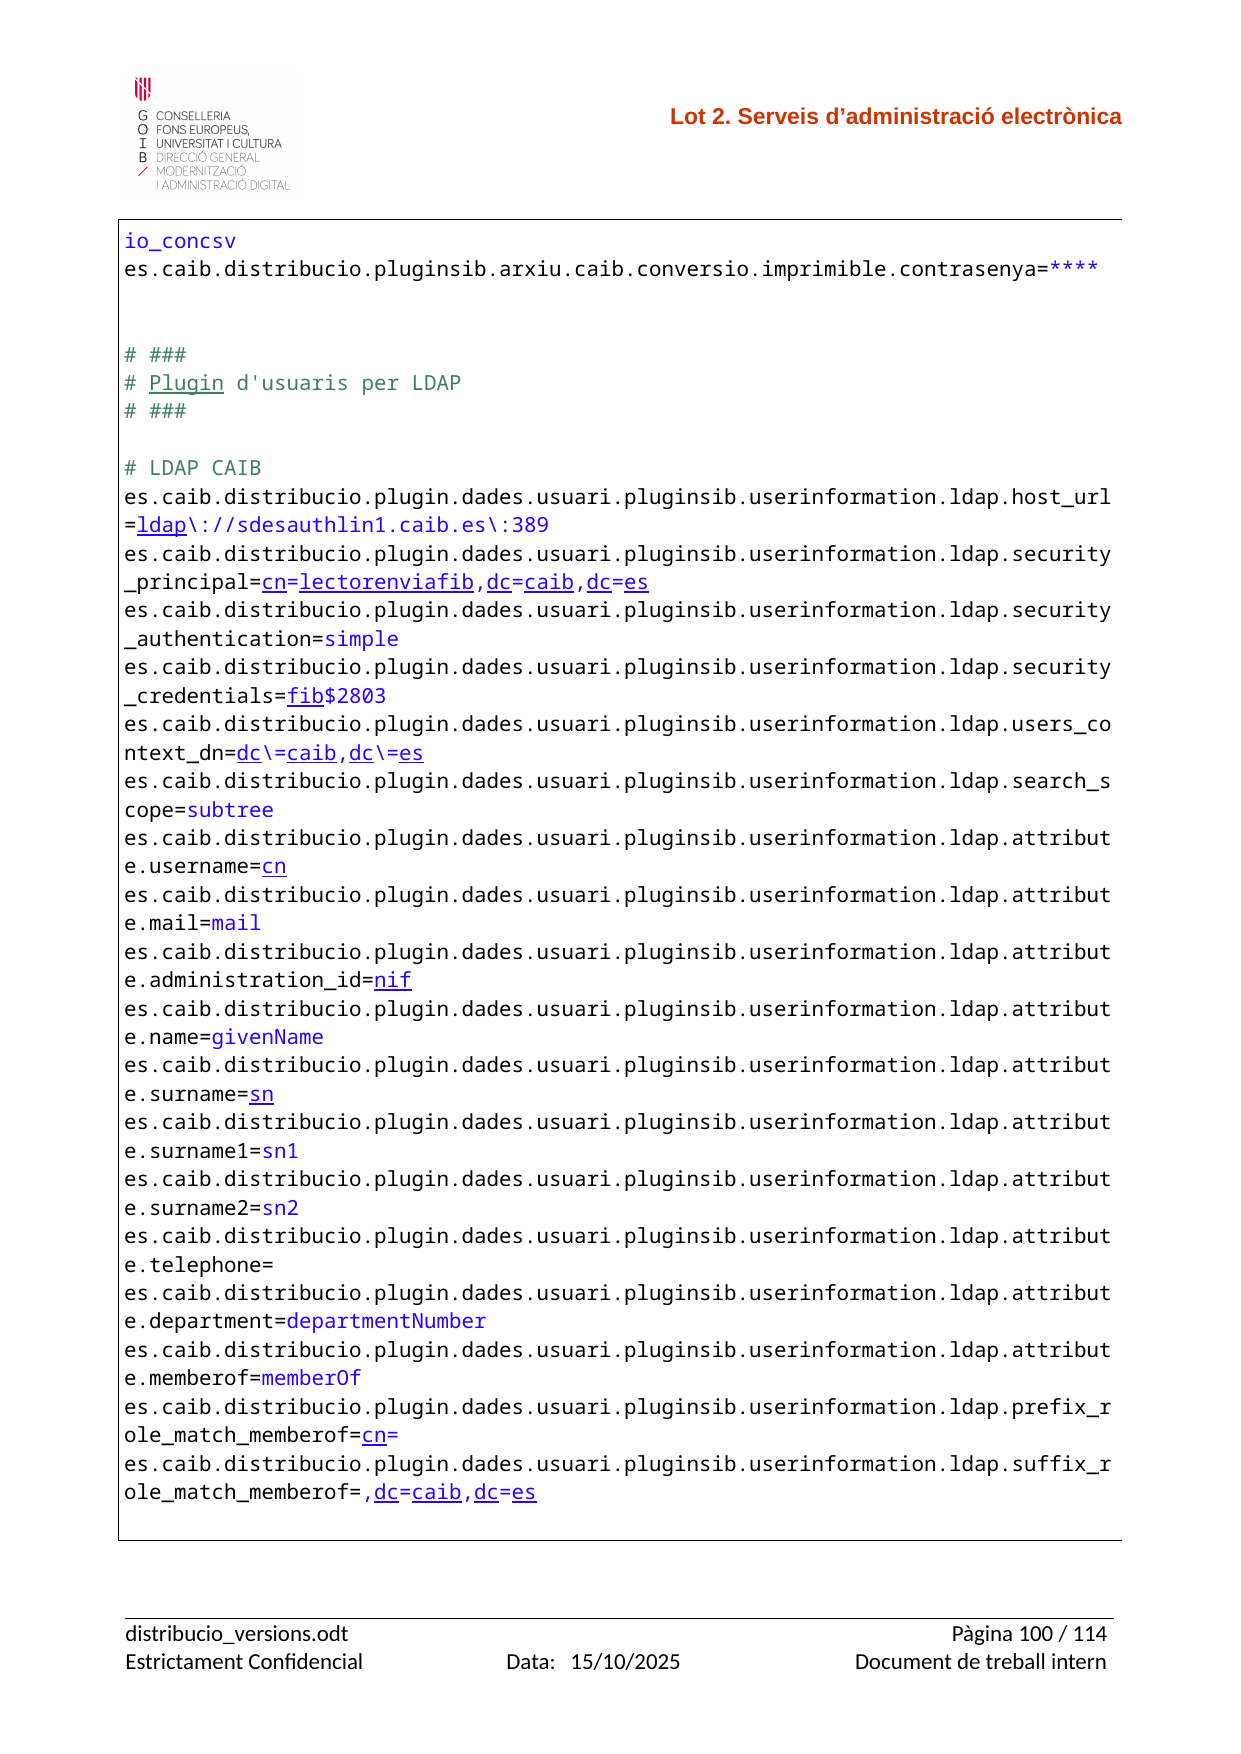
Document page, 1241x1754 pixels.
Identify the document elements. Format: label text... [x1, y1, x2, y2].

picture [126, 70, 299, 197]
table_header io_concsv es.caib.distribucio.pluginsib.arxiu.caib.conversio.imprimible.contrasenya=**** # ### # Plugin d'usuaris per LDAP # ### # LDAP CAIB es.caib.distribucio.plugin.dades.usuari.pluginsib.userinformation.ldap.host_url=ldap\://sdesauthlin1.caib.es\:389 es.caib.distribucio.plugin.dades.usuari.pluginsib.userinformation.ldap.security_principal=cn=lectorenviafib,dc=caib,dc=es es.caib.distribucio.plugin.dades.usuari.pluginsib.userinformation.ldap.security_authentication=simple es.caib.distribucio.plugin.dades.usuari.pluginsib.userinformation.ldap.security_credentials=fib$2803 es.caib.distribucio.plugin.dades.usuari.pluginsib.userinformation.ldap.users_context_dn=dc\=caib,dc\=es es.caib.distribucio.plugin.dades.usuari.pluginsib.userinformation.ldap.search_scope=subtree es.caib.distribucio.plugin.dades.usuari.pluginsib.userinformation.ldap.attribute.username=cn es.caib.distribucio.plugin.dades.usuari.pluginsib.userinformation.ldap.attribute.mail=mail es.caib.distribucio.plugin.dades.usuari.pluginsib.userinformation.ldap.attribute.administration_id=nif es.caib.distribucio.plugin.dades.usuari.pluginsib.userinformation.ldap.attribute.name=givenName es.caib.distribucio.plugin.dades.usuari.pluginsib.userinformation.ldap.attribute.surname=sn es.caib.distribucio.plugin.dades.usuari.pluginsib.userinformation.ldap.attribute.surname1=sn1 es.caib.distribucio.plugin.dades.usuari.pluginsib.userinformation.ldap.attribute.surname2=sn2 es.caib.distribucio.plugin.dades.usuari.pluginsib.userinformation.ldap.attribute.telephone= es.caib.distribucio.plugin.dades.usuari.pluginsib.userinformation.ldap.attribute.department=departmentNumber es.caib.distribucio.plugin.dades.usuari.pluginsib.userinformation.ldap.attribute.memberof=memberOf es.caib.distribucio.plugin.dades.usuari.pluginsib.userinformation.ldap.prefix_role_match_memberof=cn= es.caib.distribucio.plugin.dades.usuari.pluginsib.userinformation.ldap.suffix_role_match_memberof=,dc=caib,dc=es [119, 220, 1122, 1540]
